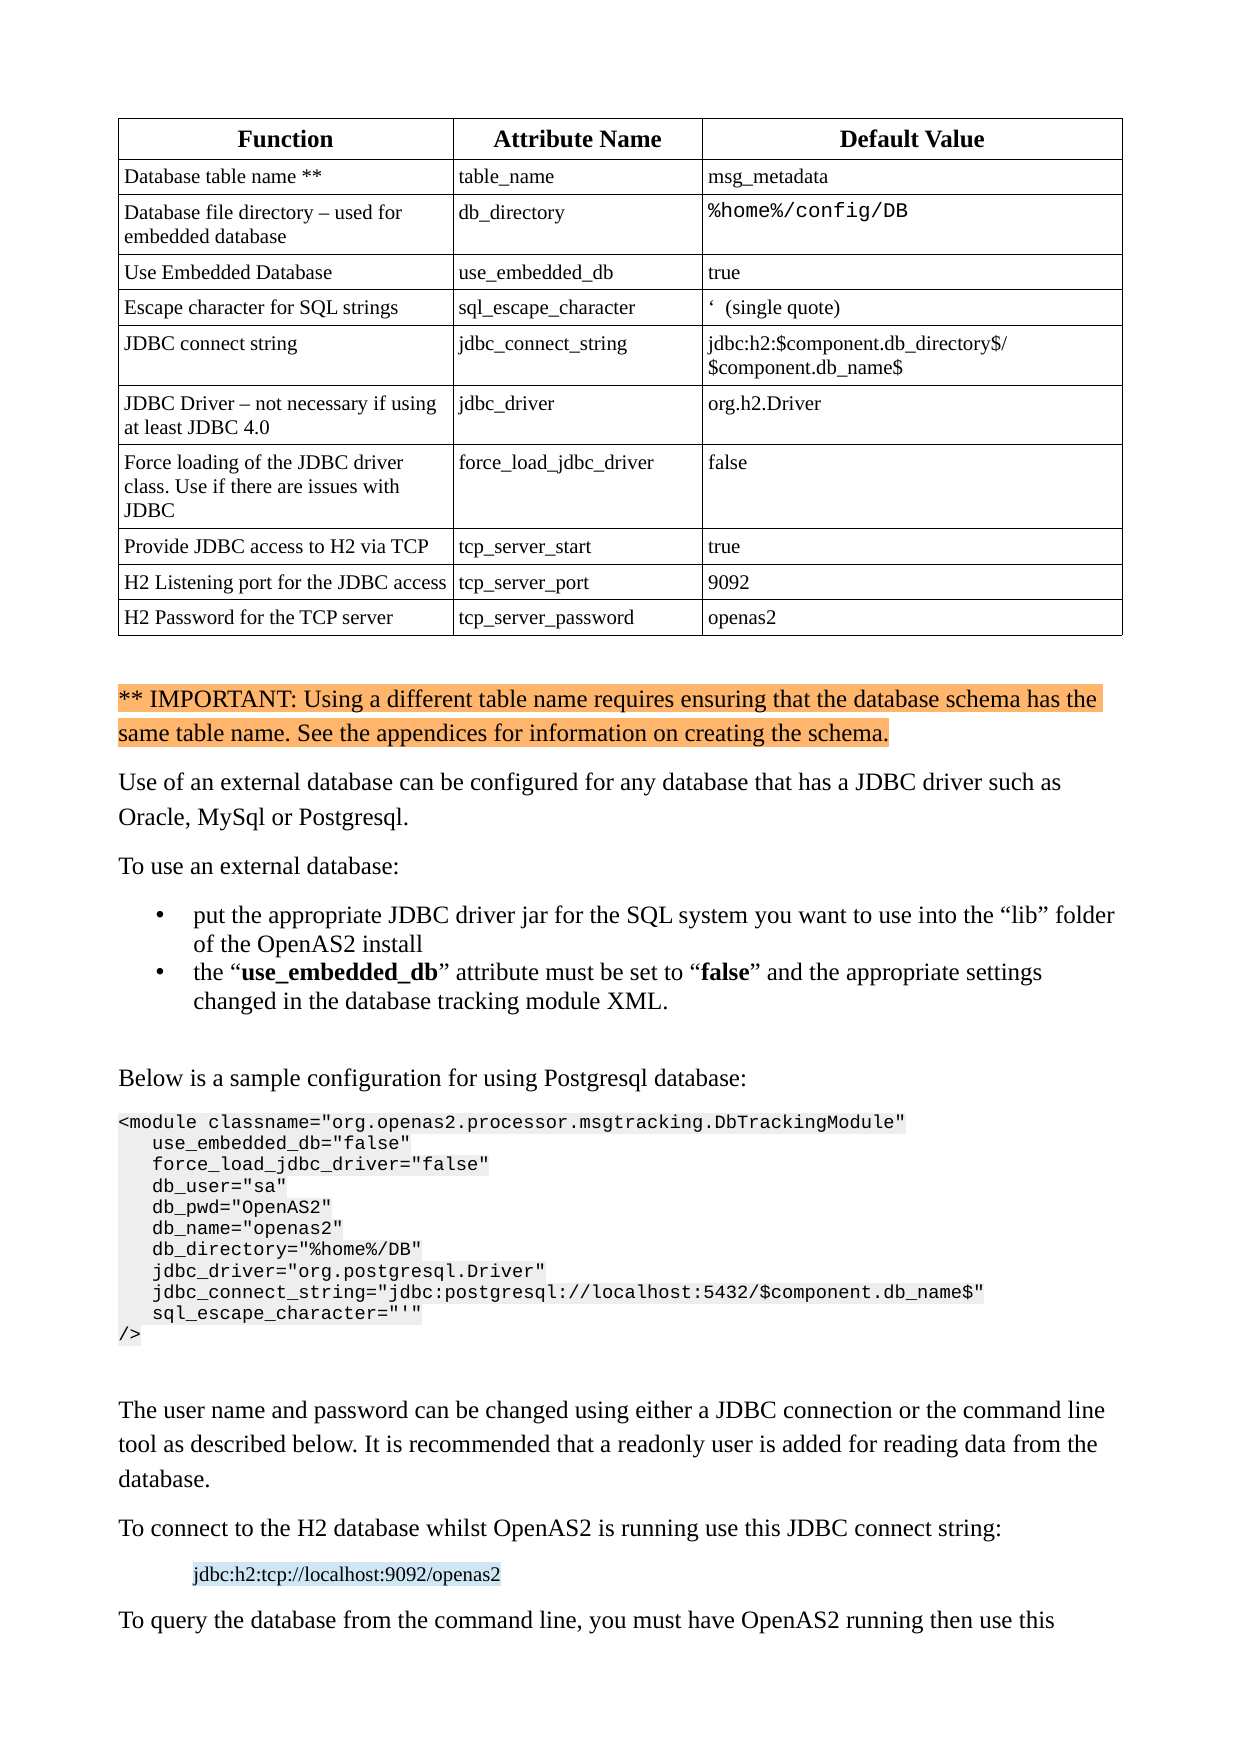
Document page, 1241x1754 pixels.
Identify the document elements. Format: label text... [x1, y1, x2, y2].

table_cell org.h2.Driver [703, 386, 1122, 444]
text To query the database from the command line, you must have OpenAS2 running then use this [118, 1606, 1122, 1634]
table_cell Database table name ** [119, 160, 453, 194]
table_cell jdbc:h2:$component.db_directory$/$component.db_name$ [703, 326, 1122, 385]
text db_directory="%home%/DB" [118, 1240, 1122, 1261]
table_cell force_load_jdbc_driver [454, 445, 702, 528]
text jdbc_driver="org.postgresql.Driver" [118, 1261, 1122, 1283]
table_cell H2 Listening port for the JDBC access [119, 565, 453, 599]
table_cell jdbc_driver [454, 386, 702, 444]
table_cell use_embedded_db [454, 255, 702, 289]
table_cell openas2 [703, 600, 1122, 635]
table_cell true [703, 255, 1122, 289]
text /> [118, 1325, 1122, 1346]
table_cell %home%/config/DB [703, 195, 1122, 254]
table_header Function [119, 119, 453, 158]
text Use of an external database can be configured for any database that has a JDBC driver such as Oracle, MySql or Postgresql. [118, 767, 1122, 831]
text db_user="sa" [118, 1176, 1122, 1198]
table_cell JDBC Driver – not necessary if using at least JDBC 4.0 [119, 386, 453, 444]
table_cell Use Embedded Database [119, 255, 453, 289]
table_cell false [703, 445, 1122, 528]
text jdbc:h2:tcp://localhost:9092/openas2 [193, 1562, 1122, 1586]
text db_pwd="OpenAS2" [118, 1198, 1122, 1219]
text The user name and password can be changed using either a JDBC connection or the command line tool as described below. It is recommended that a readonly user is added for reading data from the database. [118, 1395, 1122, 1493]
table_cell Database file directory – used for embedded database [119, 195, 453, 254]
table_cell 9092 [703, 565, 1122, 599]
table_cell H2 Password for the TCP server [119, 600, 453, 635]
table_cell table_name [454, 160, 702, 194]
text To connect to the H2 database whilst OpenAS2 is running use this JDBC connect string: [118, 1513, 1122, 1542]
text jdbc_connect_string="jdbc:postgresql://localhost:5432/$component.db_name$" [118, 1283, 1122, 1304]
table_cell Provide JDBC access to H2 via TCP [119, 529, 453, 564]
table_cell Escape character for SQL strings [119, 290, 453, 325]
table_cell true [703, 529, 1122, 564]
text Below is a sample configuration for using Postgresql database: [118, 1063, 1122, 1092]
table_cell tcp_server_password [454, 600, 702, 635]
table_header Attribute Name [454, 119, 702, 158]
table_cell ‘ (single quote) [703, 290, 1122, 325]
text ** IMPORTANT: Using a different table name requires ensuring that the database schema has the same table name. See the appendices for information on creating the schema. [118, 684, 1122, 747]
table_cell db_directory [454, 195, 702, 254]
list put the appropriate JDBC driver jar for the SQL system you want to use into the “lib” folder of the OpenAS2 install [156, 900, 1122, 957]
text <module classname="org.openas2.processor.msgtracking.DbTrackingModule" [118, 1113, 1122, 1134]
table_cell msg_metadata [703, 160, 1122, 194]
table_cell Force loading of the JDBC driver class. Use if there are issues with JDBC [119, 445, 453, 528]
text To use an external database: [118, 851, 1122, 879]
table_cell jdbc_connect_string [454, 326, 702, 385]
table_cell tcp_server_port [454, 565, 702, 599]
text force_load_jdbc_driver="false" [118, 1155, 1122, 1176]
text db_name="openas2" [118, 1219, 1122, 1240]
text use_embedded_db="false" [118, 1134, 1122, 1155]
table_cell sql_escape_character [454, 290, 702, 325]
table_header Default Value [703, 119, 1122, 158]
table_cell tcp_server_start [454, 529, 702, 564]
table_cell JDBC connect string [119, 326, 453, 385]
list the “use_embedded_db” attribute must be set to “false” and the appropriate settings changed in the database tracking module XML. [156, 957, 1122, 1015]
text sql_escape_character="'" [118, 1304, 1122, 1325]
